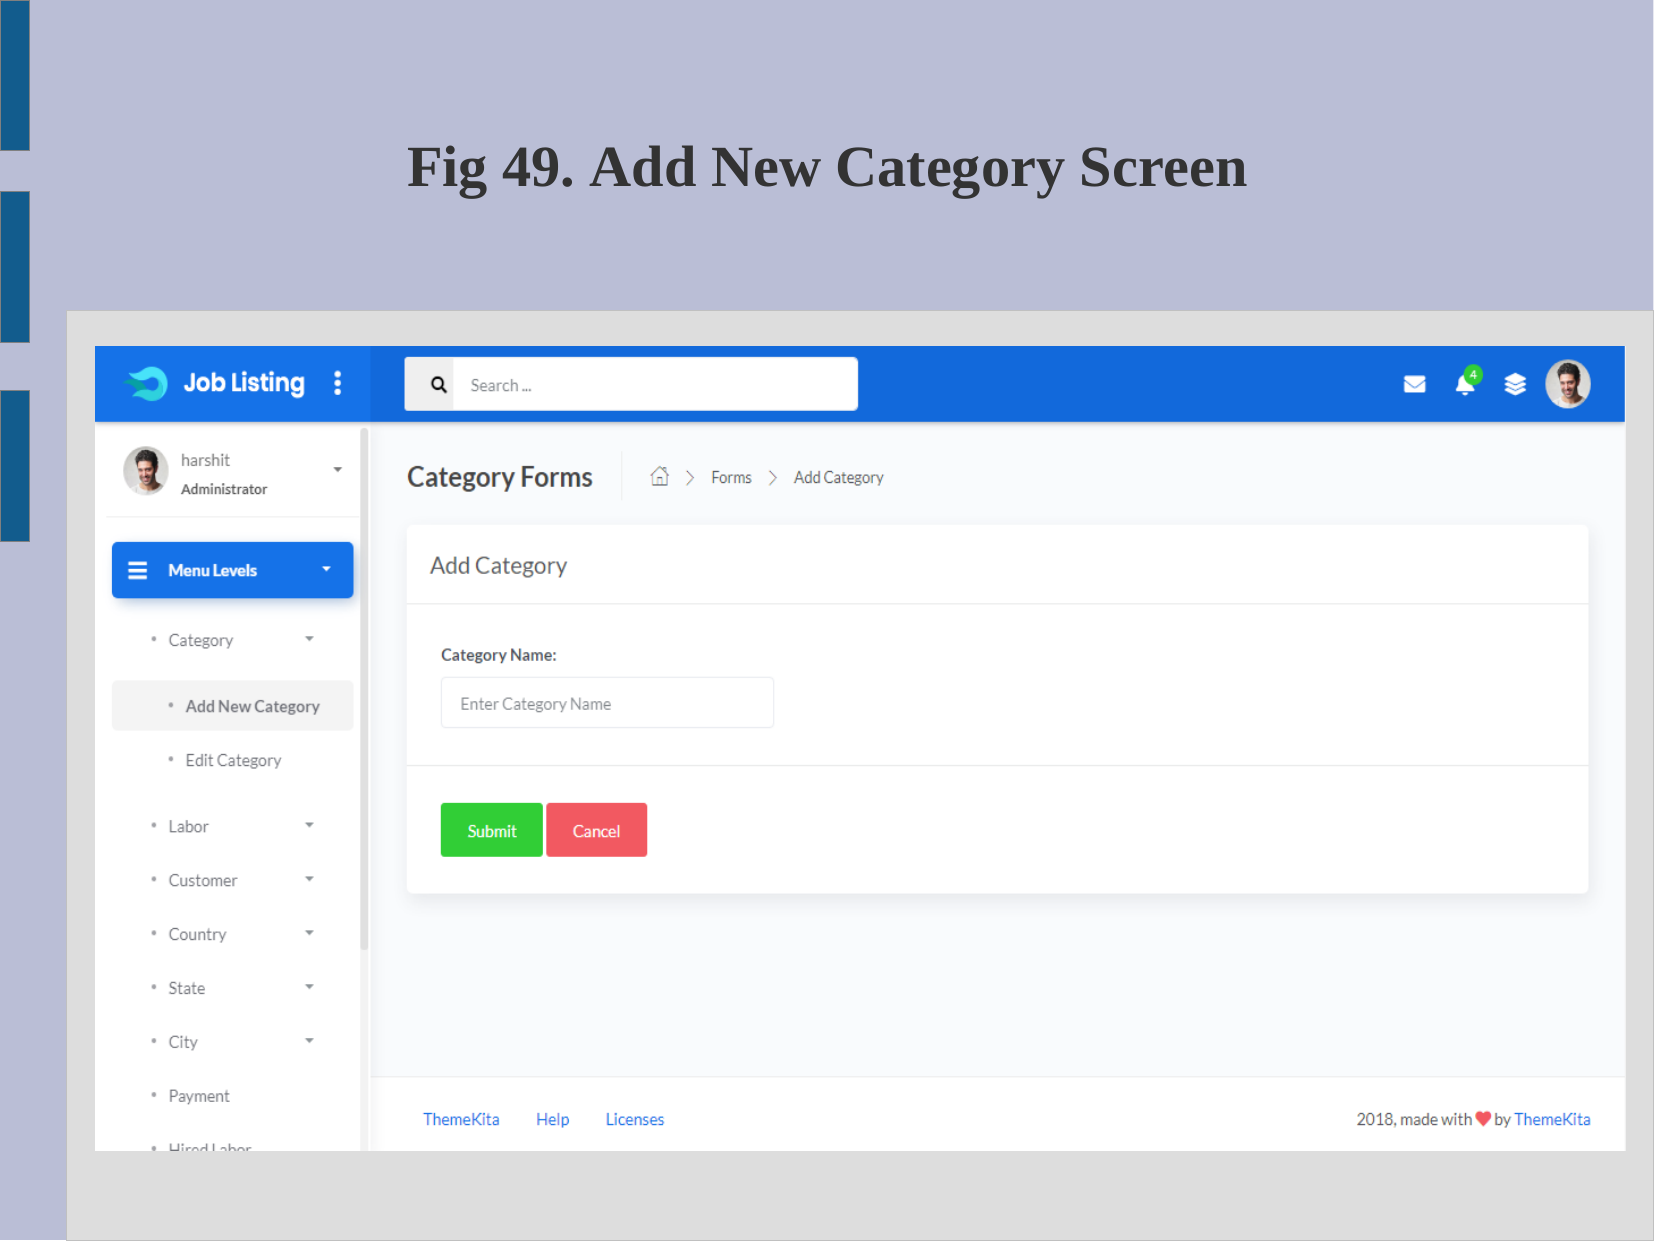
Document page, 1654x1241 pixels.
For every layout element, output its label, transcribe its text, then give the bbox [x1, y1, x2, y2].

picture [95, 346, 1626, 1151]
title Fig 49. Add New Category Screen [121, 62, 1534, 271]
